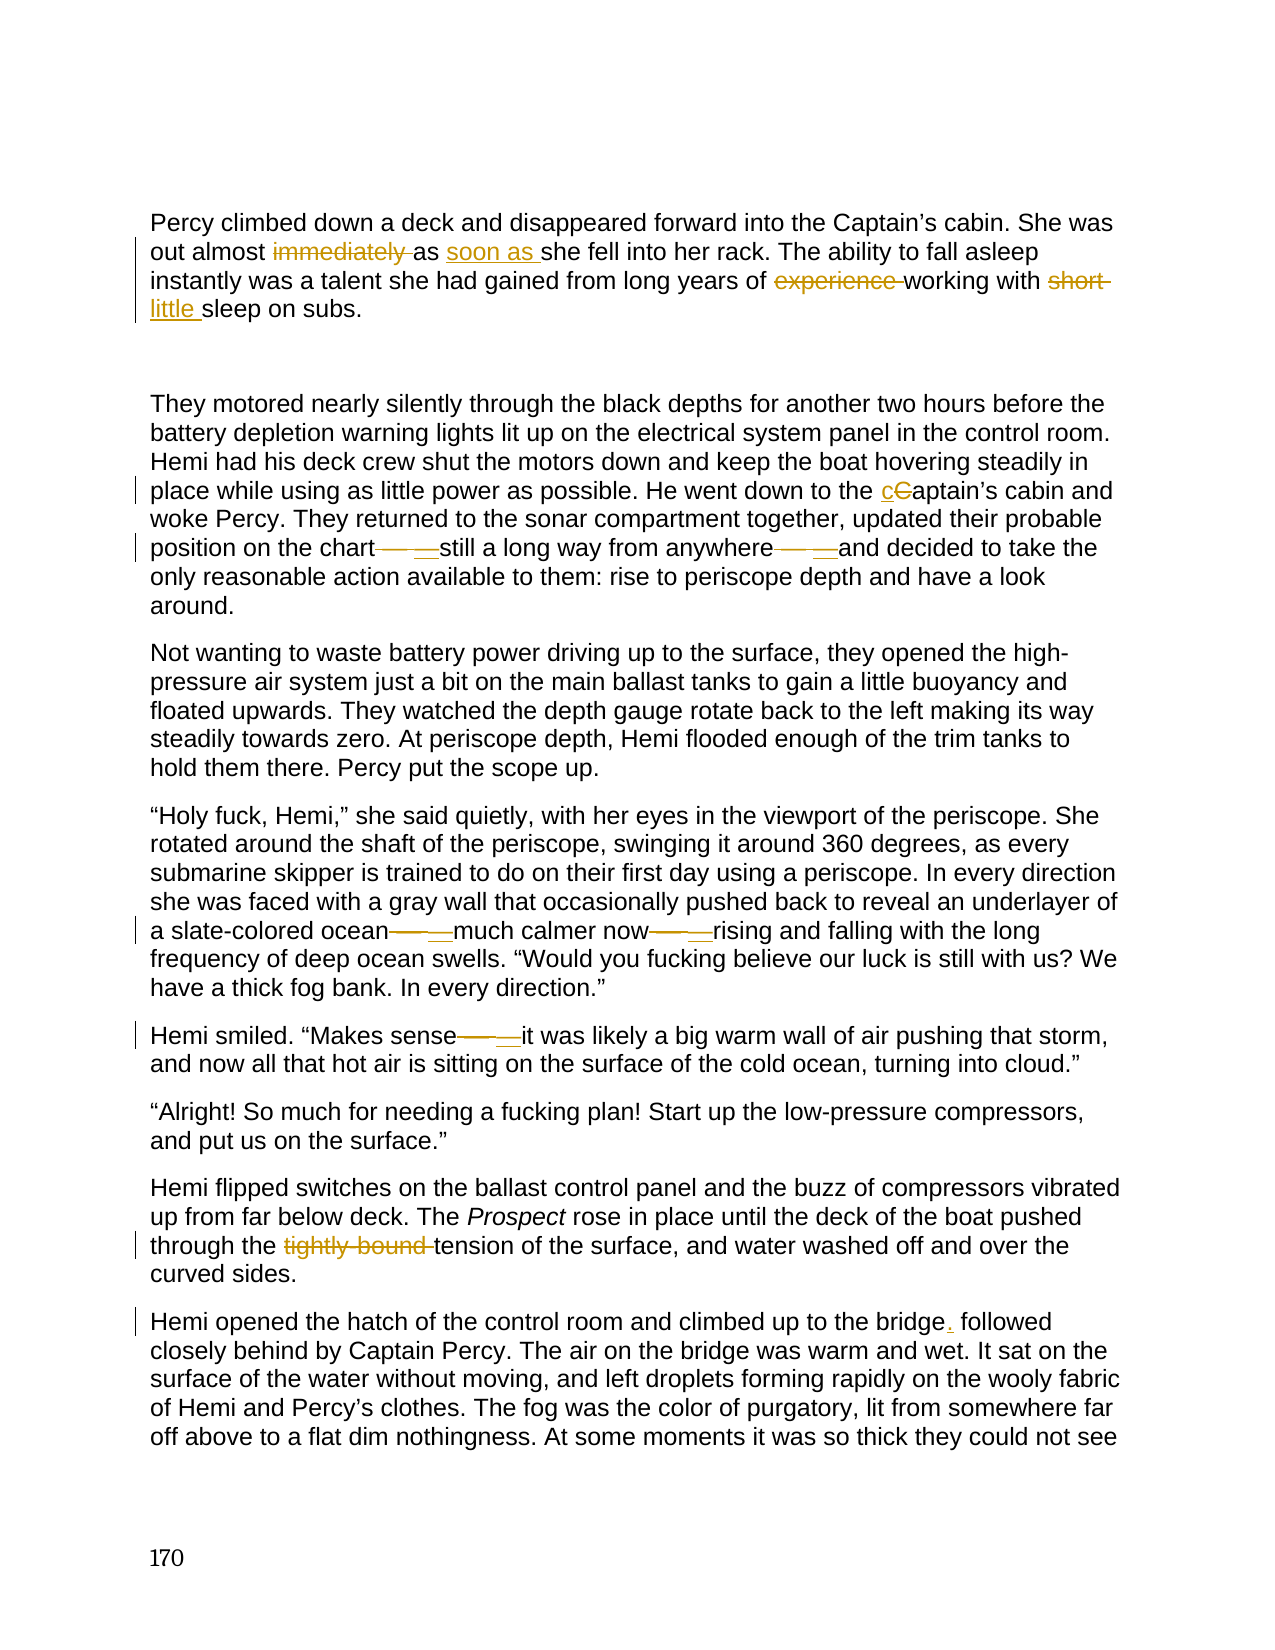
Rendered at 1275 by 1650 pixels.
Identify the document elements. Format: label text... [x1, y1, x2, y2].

text “Alright! So much for needing a fucking plan! Start up the low-pressure compressors, and put us on the surface.” [150, 1097, 1125, 1154]
text “Holy fuck, Hemi,” she said quietly, with her eyes in the viewport of the periscope. She rotated around the shaft of the periscope, swinging it around 360 degrees, as every submarine skipper is trained to do on their first day using a periscope. In every direction she was faced with a gray wall that occasionally pushed back to reveal an underlayer of a slate-colored ocean—much calmer now—rising and falling with the long frequency of deep ocean swells. “Would you fucking believe our luck is still with us? We have a thick fog bank. In every direction.” [150, 801, 1125, 1002]
text Percy climbed down a deck and disappeared forward into the Captain’s cabin. She was out almost as soon as she fell into her rack. The ability to fall asleep instantly was a talent she had gained from long years of working with little sleep on subs. [150, 208, 1125, 323]
text Hemi opened the hatch of the control room and climbed up to the bridge. followed closely behind by Captain Percy. The air on the bridge was warm and wet. It sat on the surface of the water without moving, and left droplets forming rapidly on the wooly fabric of Hemi and Percy’s clothes. The fog was the color of purgatory, lit from somewhere far off above to a flat dim nothingness. At some moments it was so thick they could not see [150, 1307, 1125, 1451]
text Hemi smiled. “Makes sense—it was likely a big warm wall of air pushing that storm, and now all that hot air is sitting on the surface of the cold ocean, turning into cloud.” [150, 1021, 1125, 1078]
text Hemi flipped switches on the ballast control panel and the buzz of compressors vibrated up from far below deck. The Prospect rose in place until the deck of the boat pushed through the tension of the surface, and water washed off and over the curved sides. [150, 1173, 1125, 1288]
text They motored nearly silently through the black depths for another two hours before the battery depletion warning lights lit up on the electrical system panel in the control room. Hemi had his deck crew shut the motors down and keep the boat hovering steadily in place while using as little power as possible. He went down to the captain’s cabin and woke Percy. They returned to the sonar compartment together, updated their probable position on the chart—still a long way from anywhere—and decided to take the only reasonable action available to them: rise to periscope depth and have a look around. [150, 389, 1125, 619]
text Not wanting to waste battery power driving up to the surface, they opened the high-pressure air system just a bit on the main ballast tanks to gain a little buoyancy and floated upwards. They watched the depth gauge rotate back to the left making its way steadily towards zero. At periscope depth, Hemi flooded enough of the trim tanks to hold them there. Percy put the scope up. [150, 638, 1125, 782]
